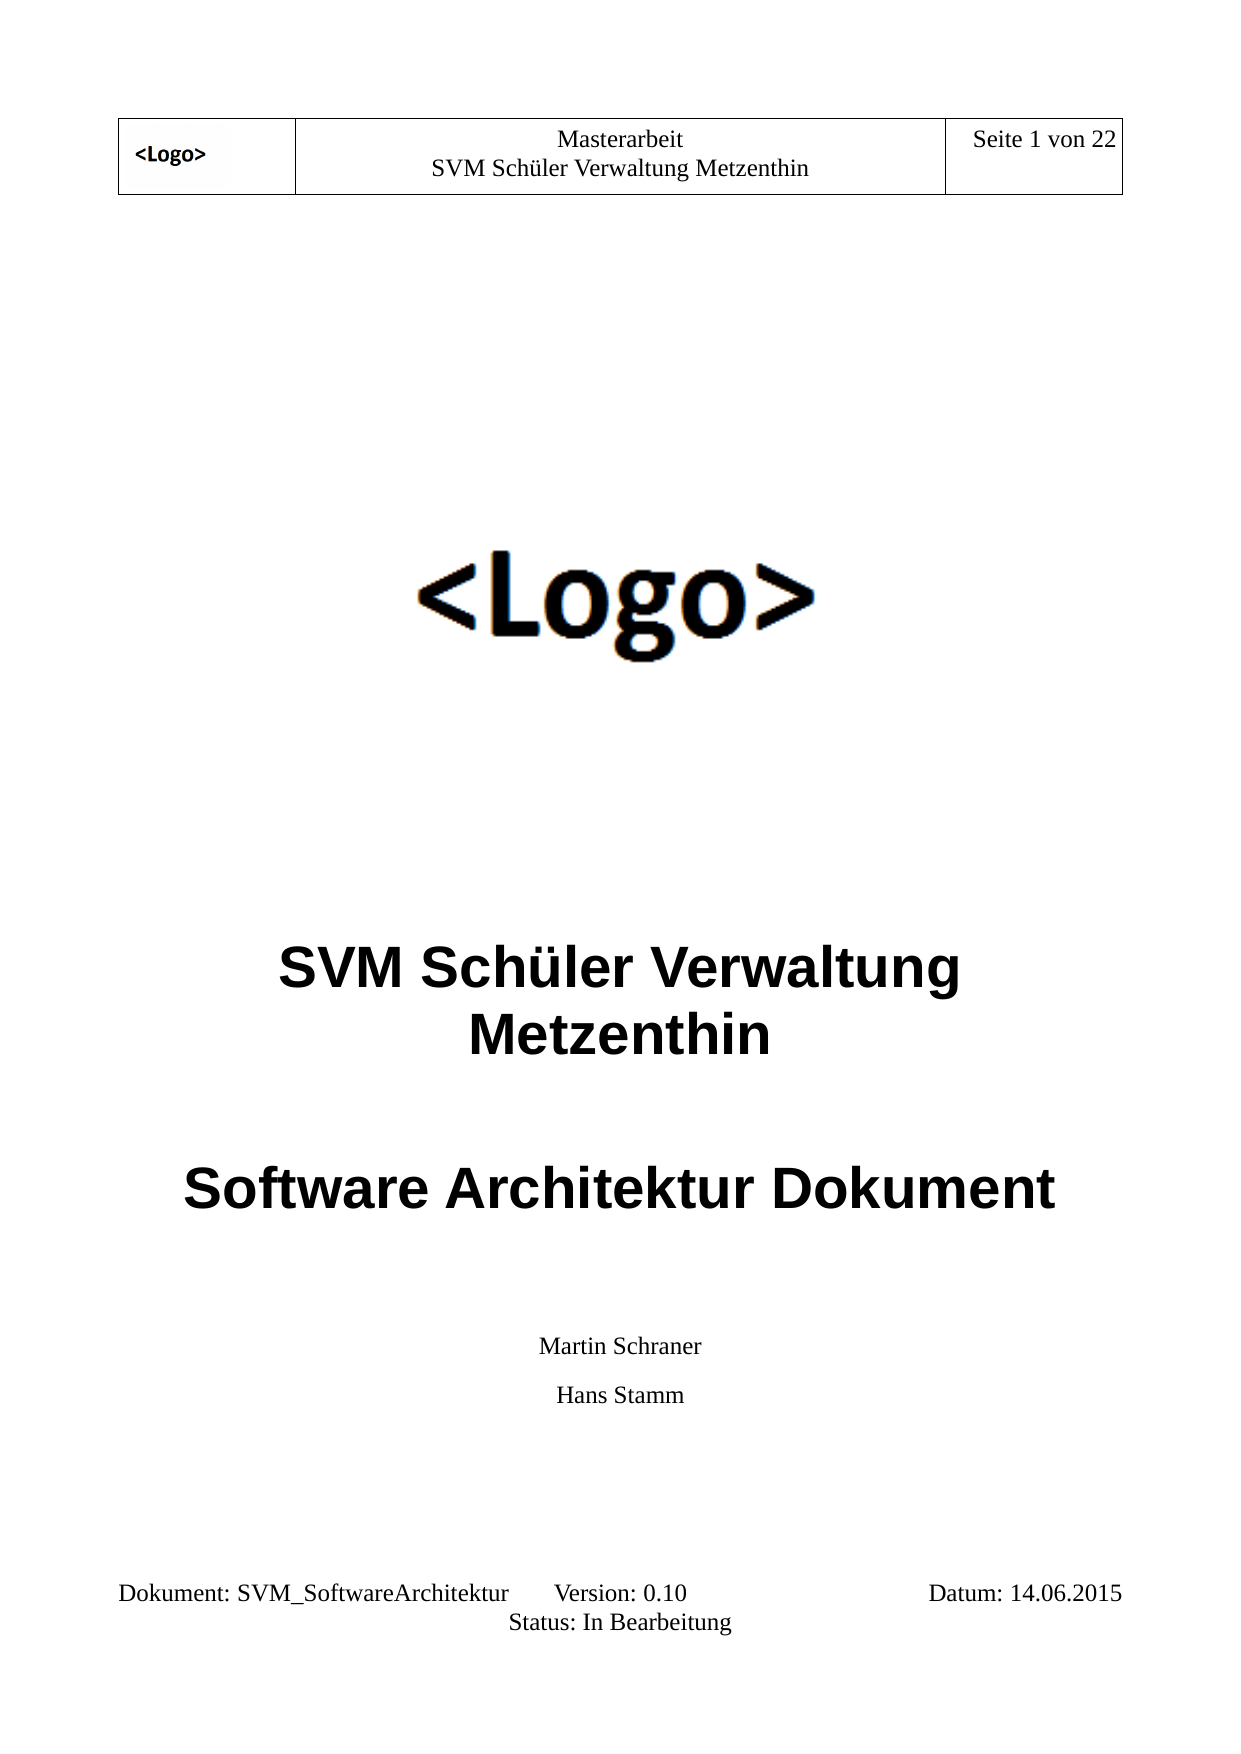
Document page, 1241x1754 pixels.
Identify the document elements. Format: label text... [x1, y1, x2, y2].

picture [123, 123, 230, 189]
text Martin Schraner [118, 1331, 1122, 1360]
title SVM Schüler Verwaltung Metzenthin [118, 933, 1122, 1067]
picture [348, 423, 892, 793]
title Software Architektur Dokument [118, 1153, 1122, 1220]
text Hans Stamm [118, 1380, 1122, 1409]
